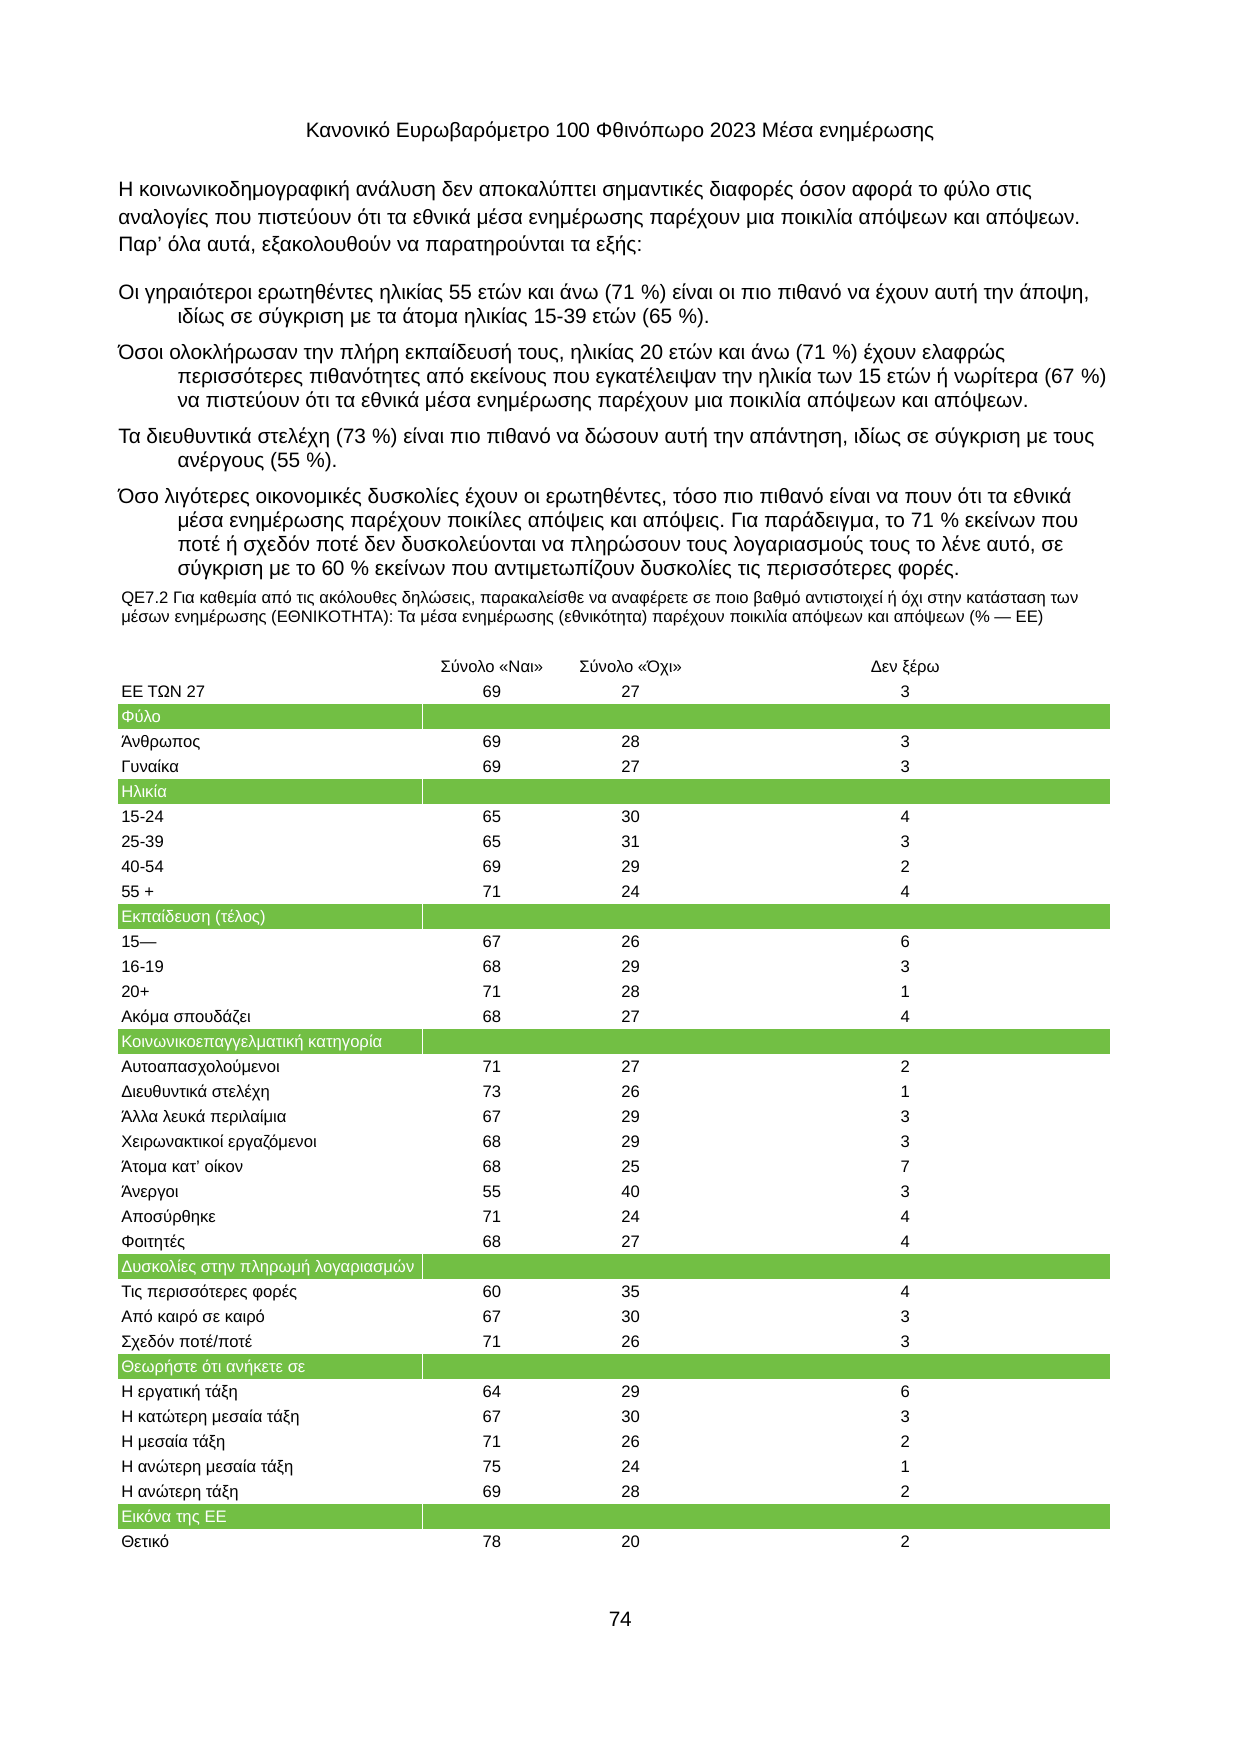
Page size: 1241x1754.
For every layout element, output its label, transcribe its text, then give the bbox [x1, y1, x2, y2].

table_cell 65 [423, 829, 561, 854]
table_cell Κοινωνικοεπαγγελματική κατηγορία [118, 1029, 422, 1054]
table_cell 71 [423, 1054, 561, 1079]
table_cell 2 [700, 1479, 1110, 1504]
table_cell 6 [700, 1379, 1110, 1404]
table_cell 20 [561, 1529, 700, 1554]
table_cell 25 [561, 1154, 700, 1179]
table_cell Αυτοαπασχολούμενοι [118, 1054, 422, 1079]
table_cell 2 [700, 854, 1110, 879]
table_cell Η εργατική τάξη [118, 1379, 422, 1404]
table_cell 7 [700, 1154, 1110, 1179]
table_cell 55 + [118, 879, 422, 904]
table_cell Η μεσαία τάξη [118, 1429, 422, 1454]
text Οι γηραιότεροι ερωτηθέντες ηλικίας 55 ετών και άνω (71 %) είναι οι πιο πιθανό να έχουν αυτή την άποψη, ιδίως σε σύγκριση με τα άτομα ηλικίας 15-39 ετών (65 %). [118, 280, 1122, 328]
table_cell 3 [700, 1329, 1110, 1354]
table_cell 60 [423, 1279, 561, 1304]
table_cell Φύλο [118, 704, 422, 729]
table_cell 3 [700, 1404, 1110, 1429]
table_cell [700, 1354, 1110, 1379]
table_cell [700, 1254, 1110, 1279]
table_cell 40 [561, 1179, 700, 1204]
table_cell Δεν ξέρω [700, 654, 1110, 679]
table_cell 71 [423, 979, 561, 1004]
table_cell Η ανώτερη μεσαία τάξη [118, 1454, 422, 1479]
table_cell [700, 704, 1110, 729]
table_cell 29 [561, 954, 700, 979]
table_cell 30 [561, 1304, 700, 1329]
table_cell [561, 629, 700, 654]
table_cell 24 [561, 879, 700, 904]
table_cell 4 [700, 1229, 1110, 1254]
table_cell 68 [423, 1129, 561, 1154]
table_cell 16-19 [118, 954, 422, 979]
table_cell 35 [561, 1279, 700, 1304]
table_cell 27 [561, 1004, 700, 1029]
table_cell 26 [561, 1429, 700, 1454]
table_cell [561, 904, 700, 929]
table_cell 3 [700, 679, 1110, 704]
table_cell 2 [700, 1529, 1110, 1554]
table_cell 55 [423, 1179, 561, 1204]
table_cell 71 [423, 1329, 561, 1354]
table_cell 28 [561, 1479, 700, 1504]
table_cell 68 [423, 1229, 561, 1254]
table_cell 73 [423, 1079, 561, 1104]
table_cell 15— [118, 929, 422, 954]
table_cell 75 [423, 1454, 561, 1479]
table_cell 26 [561, 1329, 700, 1354]
table_cell Άνεργοι [118, 1179, 422, 1204]
text Όσοι ολοκλήρωσαν την πλήρη εκπαίδευσή τους, ηλικίας 20 ετών και άνω (71 %) έχουν ελαφρώς περισσότερες πιθανότητες από εκείνους που εγκατέλειψαν την ηλικία των 15 ετών ή νωρίτερα (67 %) να πιστεύουν ότι τα εθνικά μέσα ενημέρωσης παρέχουν μια ποικιλία απόψεων και απόψεων. [118, 340, 1122, 412]
table_cell Θετικό [118, 1529, 422, 1554]
table_cell 3 [700, 954, 1110, 979]
table_cell Εικόνα της ΕΕ [118, 1504, 422, 1529]
table_cell 78 [423, 1529, 561, 1554]
table_cell ΕΕ ΤΩΝ 27 [118, 679, 422, 704]
table_cell 1 [700, 1454, 1110, 1479]
table_cell [561, 779, 700, 804]
table_cell 29 [561, 1379, 700, 1404]
table_cell Η ανώτερη τάξη [118, 1479, 422, 1504]
table_cell Από καιρό σε καιρό [118, 1304, 422, 1329]
table_cell 71 [423, 1204, 561, 1229]
table_cell Θεωρήστε ότι ανήκετε σε [118, 1354, 422, 1379]
text Η κοινωνικοδημογραφική ανάλυση δεν αποκαλύπτει σημαντικές διαφορές όσον αφορά το φύλο στις αναλογίες που πιστεύουν ότι τα εθνικά μέσα ενημέρωσης παρέχουν μια ποικιλία απόψεων και απόψεων. Παρ’ όλα αυτά, εξακολουθούν να παρατηρούνται τα εξής: [118, 177, 1122, 256]
table_cell Η κατώτερη μεσαία τάξη [118, 1404, 422, 1429]
table_cell Διευθυντικά στελέχη [118, 1079, 422, 1104]
table_cell Γυναίκα [118, 754, 422, 779]
table_cell [700, 1504, 1110, 1529]
table_cell Τις περισσότερες φορές [118, 1279, 422, 1304]
table_cell 4 [700, 879, 1110, 904]
table_cell 2 [700, 1429, 1110, 1454]
text Όσο λιγότερες οικονομικές δυσκολίες έχουν οι ερωτηθέντες, τόσο πιο πιθανό είναι να πουν ότι τα εθνικά μέσα ενημέρωσης παρέχουν ποικίλες απόψεις και απόψεις. Για παράδειγμα, το 71 % εκείνων που ποτέ ή σχεδόν ποτέ δεν δυσκολεύονται να πληρώσουν τους λογαριασμούς τους το λένε αυτό, σε σύγκριση με το 60 % εκείνων που αντιμετωπίζουν δυσκολίες τις περισσότερες φορές. [118, 483, 1122, 579]
table_cell 31 [561, 829, 700, 854]
table_cell 69 [423, 854, 561, 879]
table_cell 68 [423, 1154, 561, 1179]
table_cell [561, 1354, 700, 1379]
table_cell 6 [700, 929, 1110, 954]
table_header QE7.2 Για καθεμία από τις ακόλουθες δηλώσεις, παρακαλείσθε να αναφέρετε σε ποιο βαθμό αντιστοιχεί ή όχι στην κατάσταση των μέσων ενημέρωσης (ΕΘΝΙΚΟΤΗΤΑ): Τα μέσα ενημέρωσης (εθνικότητα) παρέχουν ποικιλία απόψεων και απόψεων (% — ΕΕ) [118, 585, 1110, 629]
table_cell 69 [423, 754, 561, 779]
table_cell 26 [561, 1079, 700, 1104]
table_cell 40-54 [118, 854, 422, 879]
table_cell [561, 704, 700, 729]
table_cell [700, 629, 1110, 654]
table_cell 30 [561, 1404, 700, 1429]
table_cell 4 [700, 1204, 1110, 1229]
table_cell 67 [423, 1304, 561, 1329]
table_cell 71 [423, 879, 561, 904]
table_cell 3 [700, 729, 1110, 754]
table_cell 29 [561, 1129, 700, 1154]
table_cell Χειρωνακτικοί εργαζόμενοι [118, 1129, 422, 1154]
table_cell 68 [423, 954, 561, 979]
table_cell Ακόμα σπουδάζει [118, 1004, 422, 1029]
table_cell 27 [561, 1229, 700, 1254]
table_cell Εκπαίδευση (τέλος) [118, 904, 422, 929]
table_cell [561, 1254, 700, 1279]
table_cell [423, 1504, 561, 1529]
table_cell 27 [561, 1054, 700, 1079]
table_cell 26 [561, 929, 700, 954]
table_cell Αποσύρθηκε [118, 1204, 422, 1229]
table_cell Ηλικία [118, 779, 422, 804]
table_cell 69 [423, 679, 561, 704]
table_cell [423, 904, 561, 929]
table_cell 4 [700, 1004, 1110, 1029]
table_cell [423, 1354, 561, 1379]
table_cell 3 [700, 1304, 1110, 1329]
table_cell Δυσκολίες στην πληρωμή λογαριασμών [118, 1254, 422, 1279]
table_cell Σύνολο «Όχι» [561, 654, 700, 679]
table_cell 67 [423, 929, 561, 954]
table_cell 20+ [118, 979, 422, 1004]
table_cell 28 [561, 979, 700, 1004]
table_cell [561, 1504, 700, 1529]
table_cell Σύνολο «Ναι» [423, 654, 561, 679]
table_cell 3 [700, 1104, 1110, 1129]
table_cell 4 [700, 1279, 1110, 1304]
table_cell 65 [423, 804, 561, 829]
table_cell 68 [423, 1004, 561, 1029]
table_cell 25-39 [118, 829, 422, 854]
table_cell [423, 704, 561, 729]
table_cell [700, 1029, 1110, 1054]
table_cell [118, 629, 422, 654]
table_cell 69 [423, 729, 561, 754]
table_cell 24 [561, 1454, 700, 1479]
table_cell 71 [423, 1429, 561, 1454]
table_cell Φοιτητές [118, 1229, 422, 1254]
table_cell [700, 904, 1110, 929]
table_cell [423, 1254, 561, 1279]
table_cell 27 [561, 679, 700, 704]
table_cell 69 [423, 1479, 561, 1504]
table_cell 1 [700, 1079, 1110, 1104]
table_cell 24 [561, 1204, 700, 1229]
table_cell [700, 779, 1110, 804]
table_cell Άλλα λευκά περιλαίμια [118, 1104, 422, 1129]
table_cell 3 [700, 754, 1110, 779]
table_cell 29 [561, 1104, 700, 1129]
table_cell 15-24 [118, 804, 422, 829]
table_cell Σχεδόν ποτέ/ποτέ [118, 1329, 422, 1354]
table_cell [561, 1029, 700, 1054]
table_cell 67 [423, 1404, 561, 1429]
table_cell 28 [561, 729, 700, 754]
table_cell 30 [561, 804, 700, 829]
table_cell Άνθρωπος [118, 729, 422, 754]
table_cell 1 [700, 979, 1110, 1004]
table_cell 67 [423, 1104, 561, 1129]
table_cell 2 [700, 1054, 1110, 1079]
text Τα διευθυντικά στελέχη (73 %) είναι πιο πιθανό να δώσουν αυτή την απάντηση, ιδίως σε σύγκριση με τους ανέργους (55 %). [118, 424, 1122, 472]
table_cell [423, 1029, 561, 1054]
table_cell Άτομα κατ’ οίκον [118, 1154, 422, 1179]
table_cell [423, 779, 561, 804]
table_cell 29 [561, 854, 700, 879]
table_cell 3 [700, 1129, 1110, 1154]
table_cell 27 [561, 754, 700, 779]
table_cell 3 [700, 1179, 1110, 1204]
table_cell 4 [700, 804, 1110, 829]
table_cell 3 [700, 829, 1110, 854]
table_cell [423, 629, 561, 654]
table_cell 64 [423, 1379, 561, 1404]
table_cell [118, 654, 422, 679]
